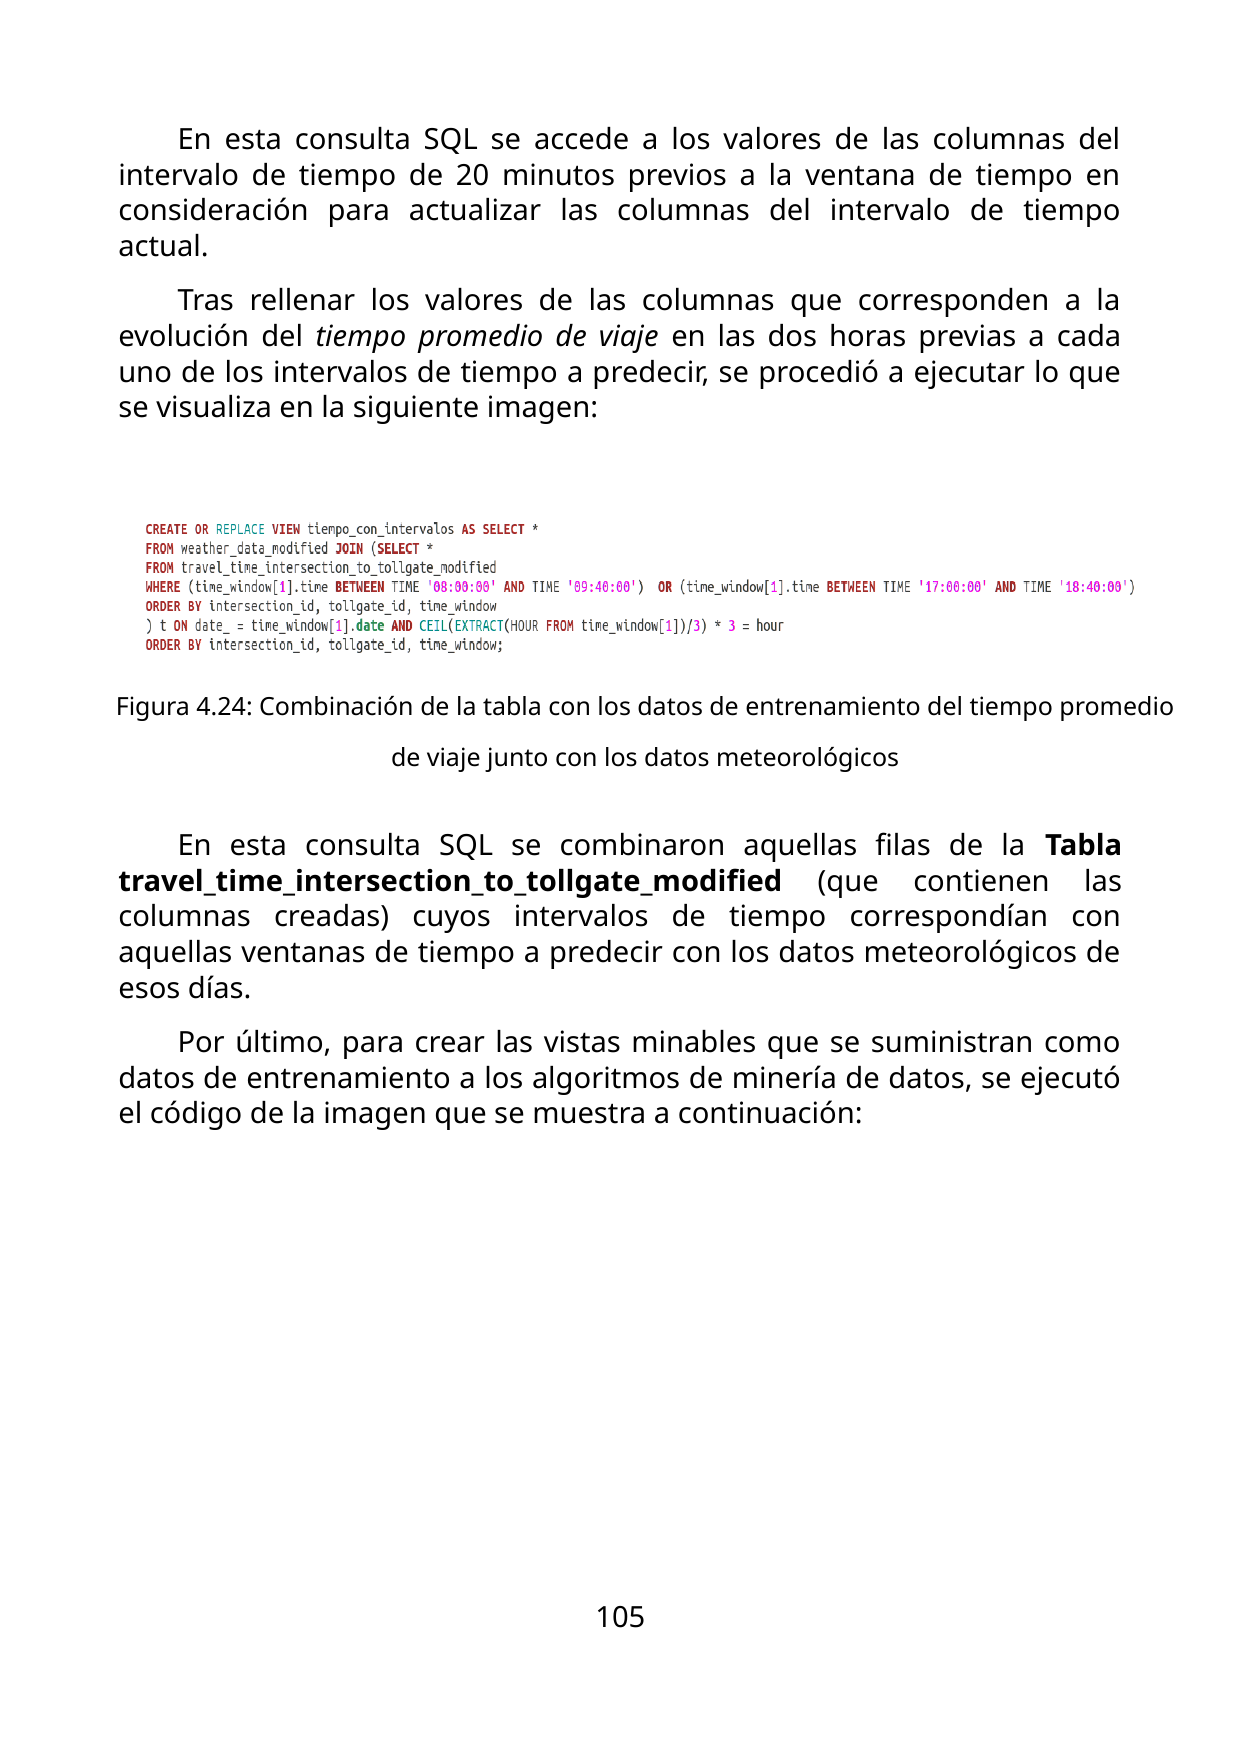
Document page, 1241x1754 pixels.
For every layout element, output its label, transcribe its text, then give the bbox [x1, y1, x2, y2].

text Por último, para crear las vistas minables que se suministran como datos de entrenamiento a los algoritmos de minería de datos, se ejecutó el código de la imagen que se muestra a continuación: [118, 1021, 1122, 1132]
picture [143, 510, 1147, 672]
text En esta consulta SQL se combinaron aquellas filas de la Tabla travel_time_intersection_to_tollgate_modified (que contienen las columnas creadas) cuyos intervalos de tiempo correspondían con aquellas ventanas de tiempo a predecir con los datos meteorológicos de esos días. [118, 824, 1122, 1007]
text En esta consulta SQL se accede a los valores de las columnas del intervalo de tiempo de 20 minutos previos a la ventana de tiempo en consideración para actualizar las columnas del intervalo de tiempo actual. [118, 118, 1122, 265]
text Tras rellenar los valores de las columnas que corresponden a la evolución del tiempo promedio de viaje en las dos horas previas a cada uno de los intervalos de tiempo a predecir, se procedió a ejecutar lo que se visualiza en la siguiente imagen: [118, 279, 1122, 426]
text Figura 4.24: Combinación de la tabla con los datos de entrenamiento del tiempo promedio de viaje junto con los datos meteorológicos [102, 672, 1188, 774]
